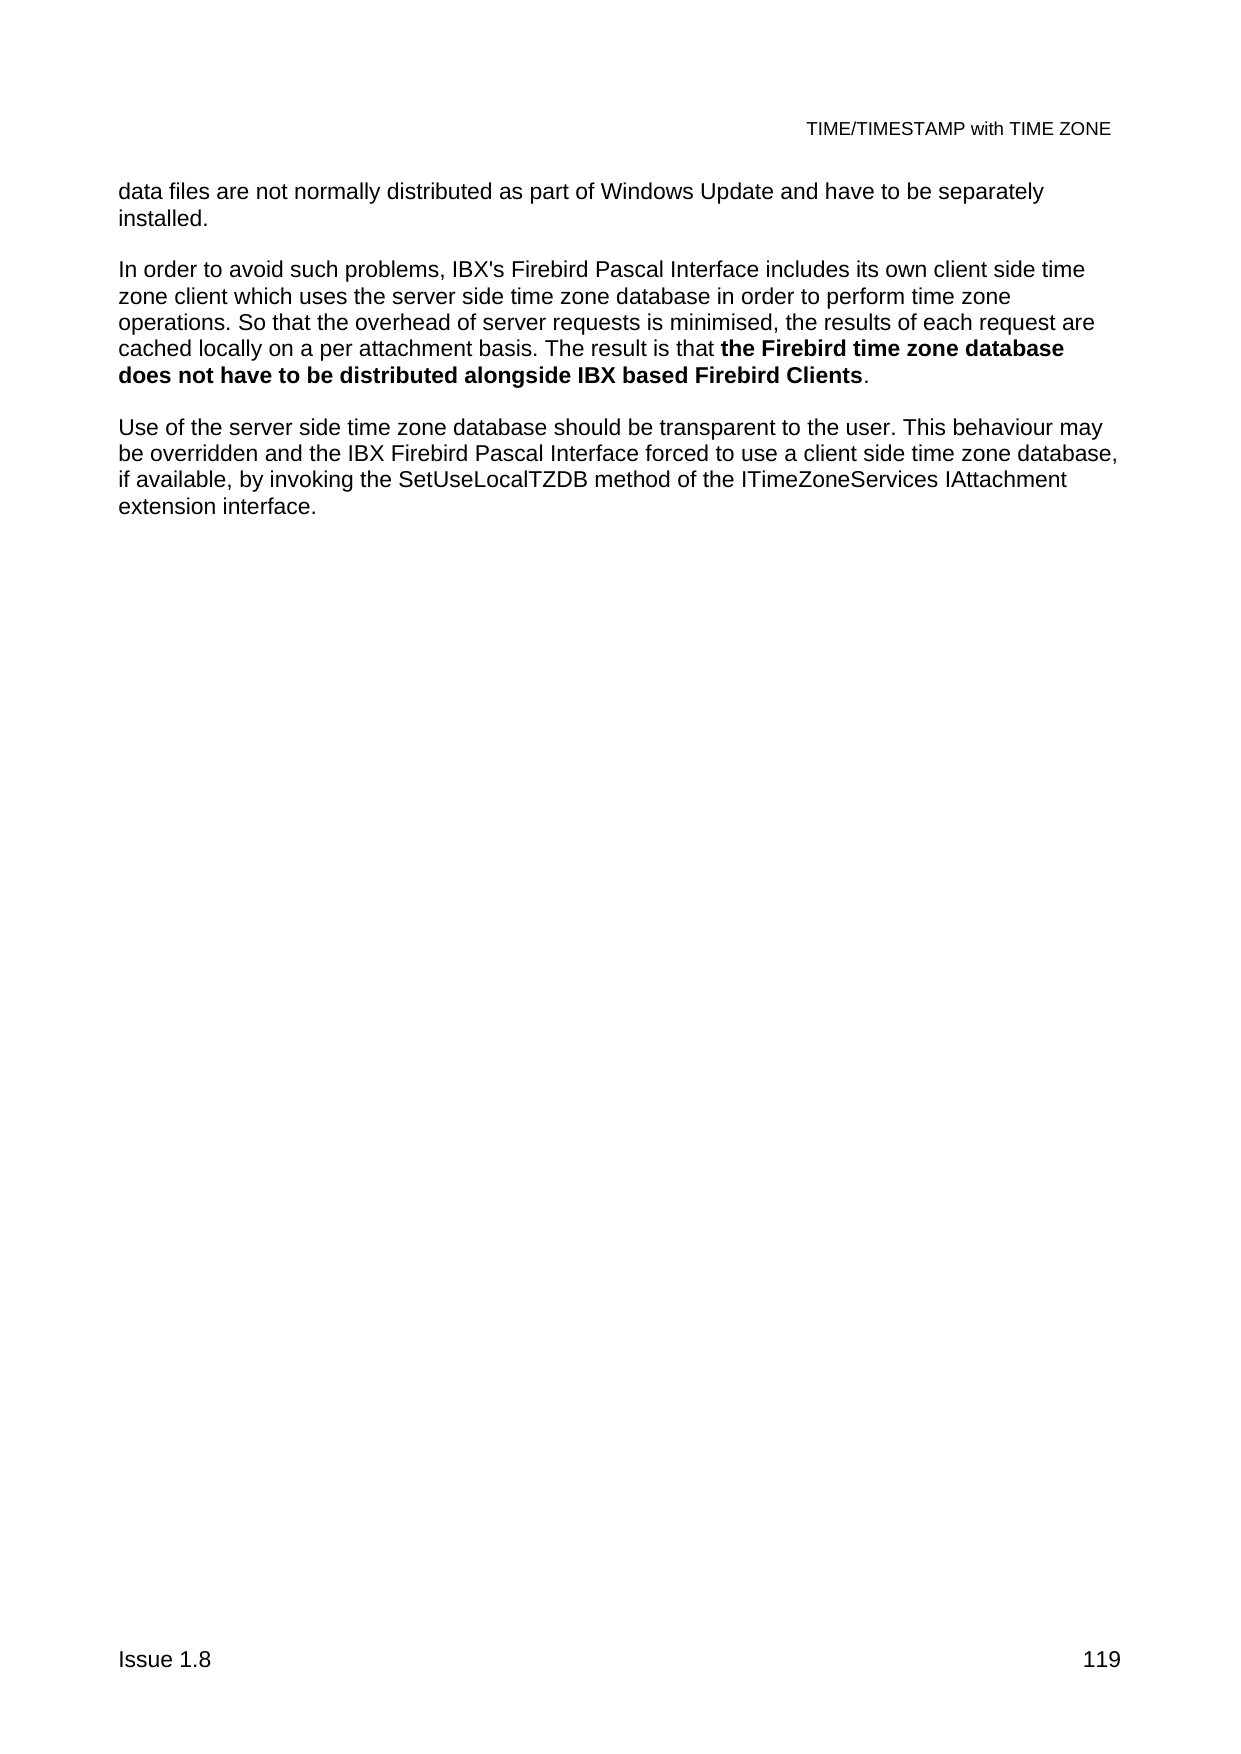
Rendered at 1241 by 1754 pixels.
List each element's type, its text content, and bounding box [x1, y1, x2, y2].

text data files are not normally distributed as part of Windows Update and have to be separately installed. [118, 178, 1122, 231]
text Use of the server side time zone database should be transparent to the user. This behaviour may be overridden and the IBX Firebird Pascal Interface forced to use a client side time zone database, if available, by invoking the SetUseLocalTZDB method of the ITimeZoneServices IAttachment extension interface. [118, 414, 1122, 519]
text In order to avoid such problems, IBX's Firebird Pascal Interface includes its own client side time zone client which uses the server side time zone database in order to perform time zone operations. So that the overhead of server requests is minimised, the results of each request are cached locally on a per attachment basis. The result is that the Firebird time zone database does not have to be distributed alongside IBX based Firebird Clients. [118, 256, 1122, 388]
